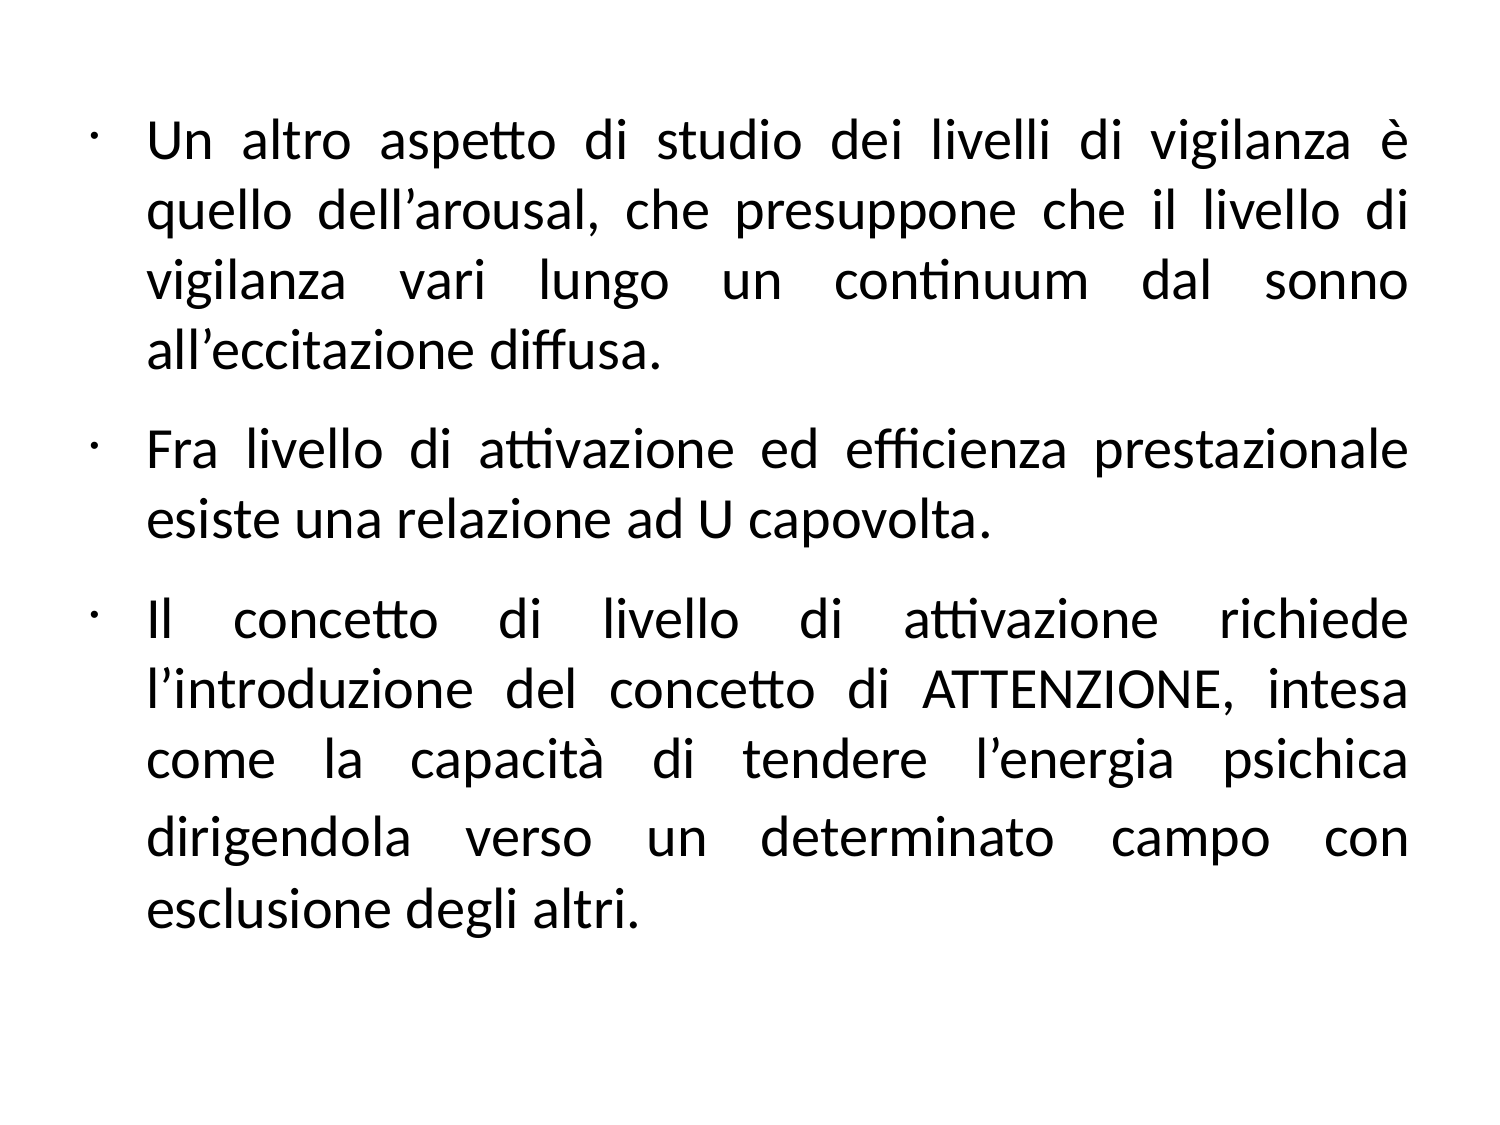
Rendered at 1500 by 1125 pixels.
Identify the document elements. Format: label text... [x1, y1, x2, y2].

list Un altro aspetto di studio dei livelli di vigilanza è quello dell’arousal, che presuppone che il livello di vigilanza vari lungo un continuum dal sonno all’eccitazione diffusa. Fra livello di attivazione ed efficienza prestazionale esiste una relazione ad U capovolta. Il concetto di livello di attivazione richiede l’introduzione del concetto di ATTENZIONE, intesa come la capacità di tendere l’energia psichica dirigendola verso un determinato campo con esclusione degli altri. [75, 93, 1425, 1005]
